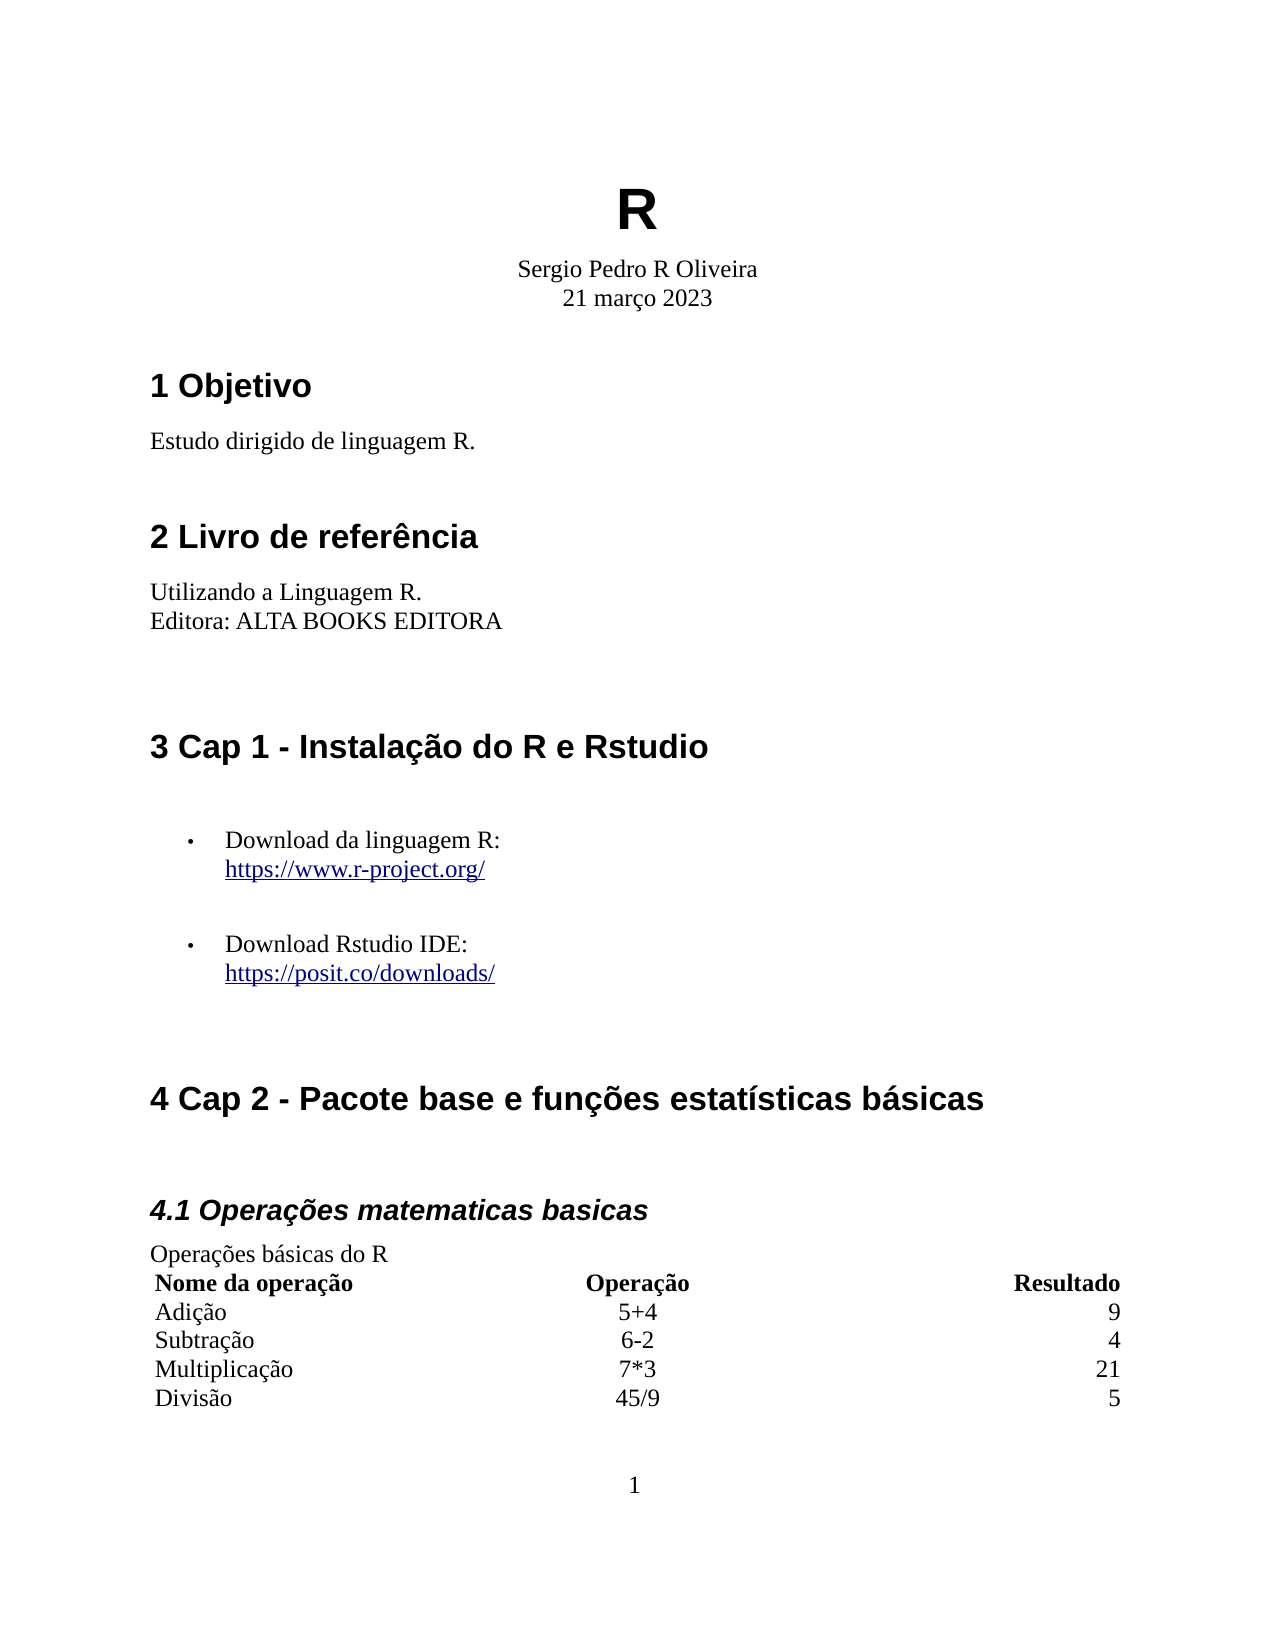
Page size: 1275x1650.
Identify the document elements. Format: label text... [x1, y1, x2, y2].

table_cell 9 [800, 1297, 1125, 1325]
table_cell 6-2 [475, 1325, 800, 1354]
list Download Rstudio IDE: https://posit.co/downloads/ [187, 929, 1125, 1016]
table_cell Adição [150, 1297, 475, 1325]
table_header Resultado [800, 1268, 1125, 1297]
table_cell Subtração [150, 1325, 475, 1354]
subtitle 4.1 Operações matematicas basicas [150, 1193, 1125, 1227]
table_header Operação [475, 1268, 800, 1297]
subtitle 1 Objetivo [150, 366, 1125, 404]
table_cell Multiplicação [150, 1354, 475, 1383]
table_cell 45/9 [475, 1383, 800, 1412]
table_cell 21 [800, 1354, 1125, 1383]
subtitle 3 Cap 1 - Instalação do R e Rstudio [150, 726, 1125, 804]
text Sergio Pedro R Oliveira [150, 254, 1125, 283]
text Utilizando a Linguagem R. Editora: ALTA BOOKS EDITORA [150, 577, 1125, 664]
title R [150, 175, 1125, 242]
table_cell 5+4 [475, 1297, 800, 1325]
text Estudo dirigido de linguagem R. [150, 426, 1125, 483]
table_cell 4 [800, 1325, 1125, 1354]
subtitle 4 Cap 2 - Pacote base e funções estatísticas básicas [150, 1078, 1125, 1156]
table_cell Divisão [150, 1383, 475, 1412]
text 21 março 2023 [150, 283, 1125, 312]
table_header Nome da operação [150, 1268, 475, 1297]
table_cell 7*3 [475, 1354, 800, 1383]
list Download da linguagem R: https://www.r-project.org/ [187, 825, 1125, 911]
text Operações básicas do R [150, 1239, 1125, 1268]
table_cell 5 [800, 1383, 1125, 1412]
subtitle 2 Livro de referência [150, 517, 1125, 556]
